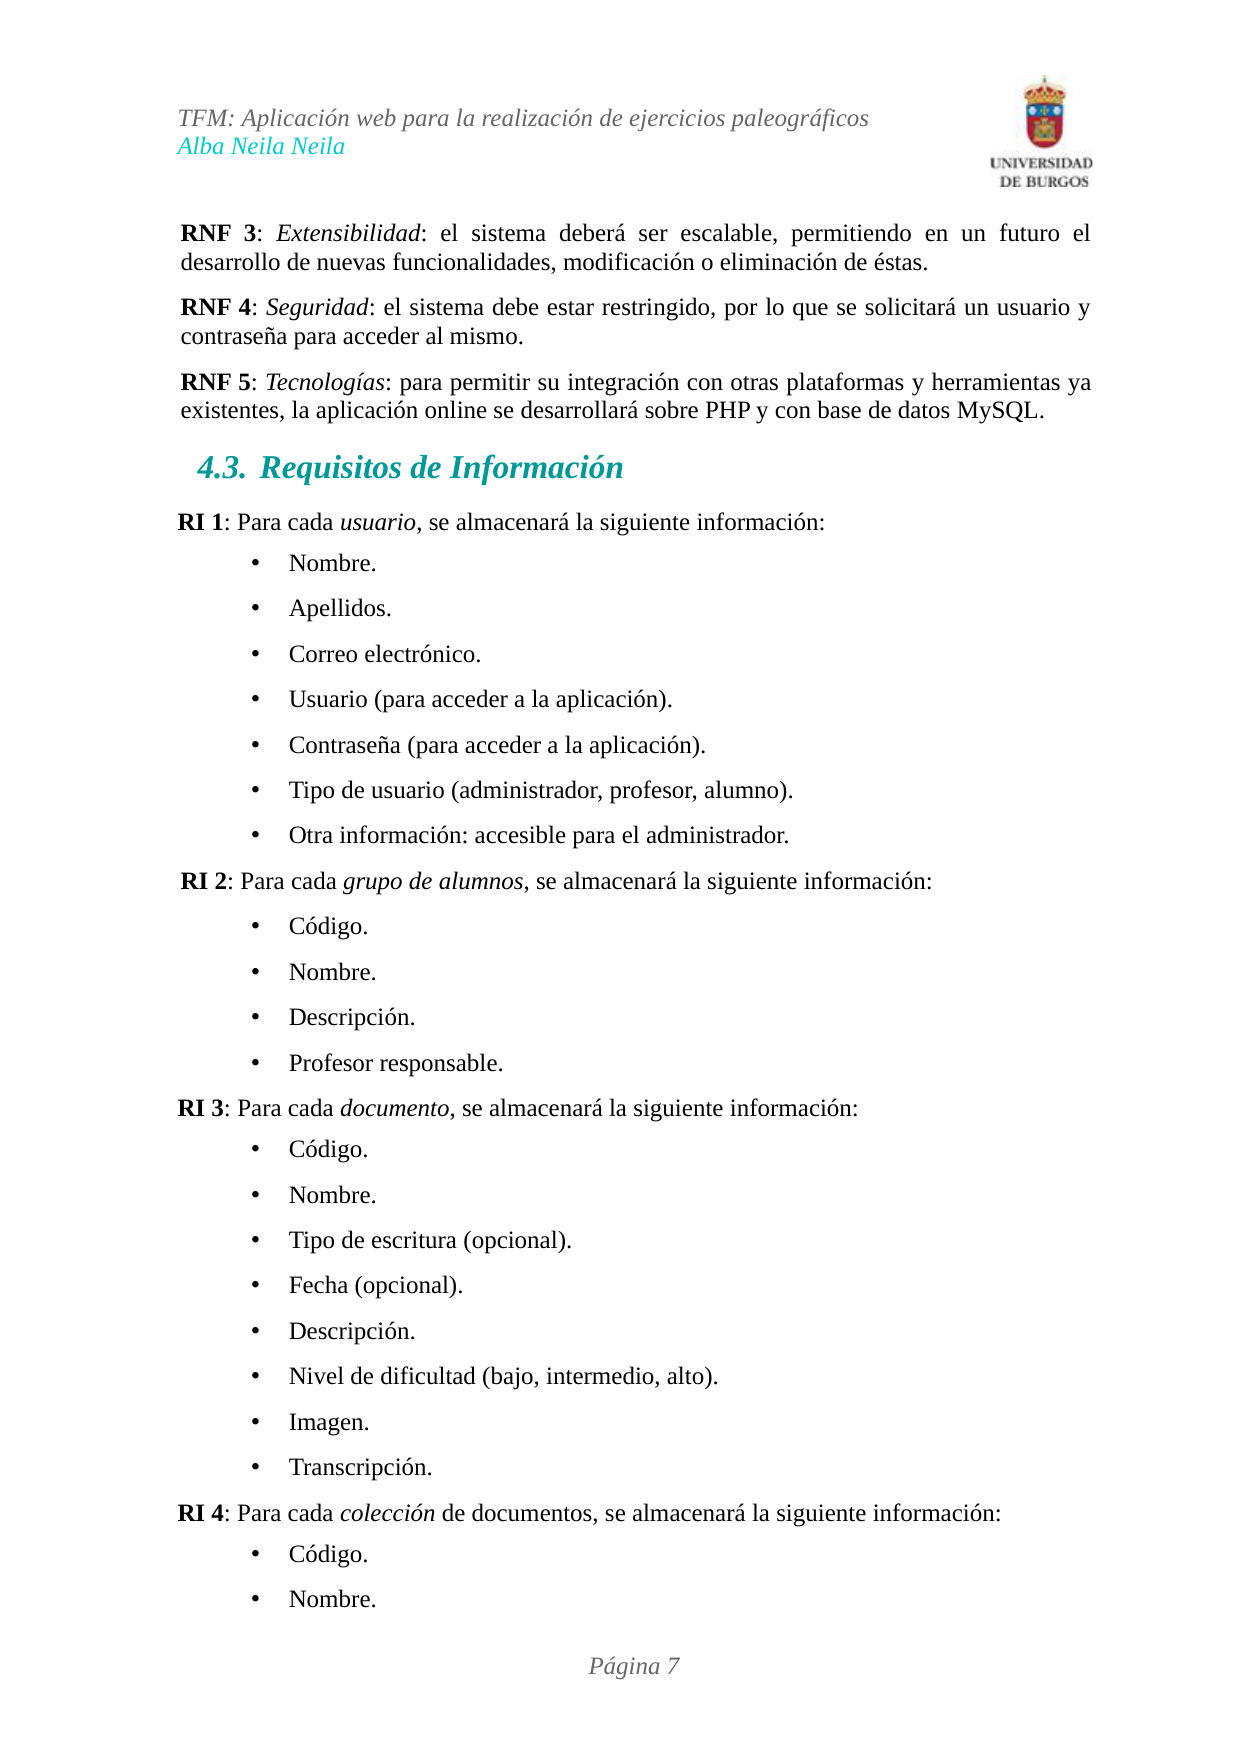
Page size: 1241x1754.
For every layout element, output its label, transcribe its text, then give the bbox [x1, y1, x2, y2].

list Código. [251, 911, 1092, 940]
list Código. [251, 1539, 1092, 1568]
list Nombre. [251, 1180, 1092, 1208]
list Descripción. [251, 1002, 1092, 1031]
list Contraseña (para acceder a la aplicación). [251, 730, 1092, 758]
subtitle Requisitos de Información [189, 448, 1092, 486]
list Tipo de escritura (opcional). [251, 1225, 1092, 1254]
list Nombre. [251, 1584, 1092, 1613]
list Usuario (para acceder a la aplicación). [251, 684, 1092, 713]
list RI 2: Para cada grupo de alumnos, se almacenará la siguiente información: [180, 866, 1092, 895]
list Código. [251, 1134, 1092, 1163]
picture [990, 75, 1093, 187]
list Tipo de usuario (administrador, profesor, alumno). [251, 775, 1092, 804]
list Transcripción. [251, 1452, 1092, 1481]
list RNF 4: Seguridad: el sistema debe estar restringido, por lo que se solicitará un usuario y contraseña para acceder al mismo. [180, 292, 1092, 350]
list RNF 3: Extensibilidad: el sistema deberá ser escalable, permitiendo en un futuro el desarrollo de nuevas funcionalidades, modificación o eliminación de éstas. [180, 218, 1092, 276]
list Descripción. [251, 1316, 1092, 1345]
list Profesor responsable. [251, 1048, 1092, 1076]
list Imagen. [251, 1407, 1092, 1436]
list Correo electrónico. [251, 639, 1092, 668]
list Apellidos. [251, 593, 1092, 622]
list Nombre. [251, 957, 1092, 986]
list Nombre. [251, 548, 1092, 577]
list Fecha (opcional). [251, 1271, 1092, 1299]
list Otra información: accesible para el administrador. [251, 821, 1092, 849]
text RI 3: Para cada documento, se almacenará la siguiente información: [177, 1093, 1092, 1122]
text RI 4: Para cada colección de documentos, se almacenará la siguiente información: [177, 1498, 1092, 1526]
list Nivel de dificultad (bajo, intermedio, alto). [251, 1361, 1092, 1390]
list RNF 5: Tecnologías: para permitir su integración con otras plataformas y herramientas ya existentes, la aplicación online se desarrollará sobre PHP y con base de datos MySQL. [180, 367, 1092, 424]
text RI 1: Para cada usuario, se almacenará la siguiente información: [177, 507, 1092, 536]
